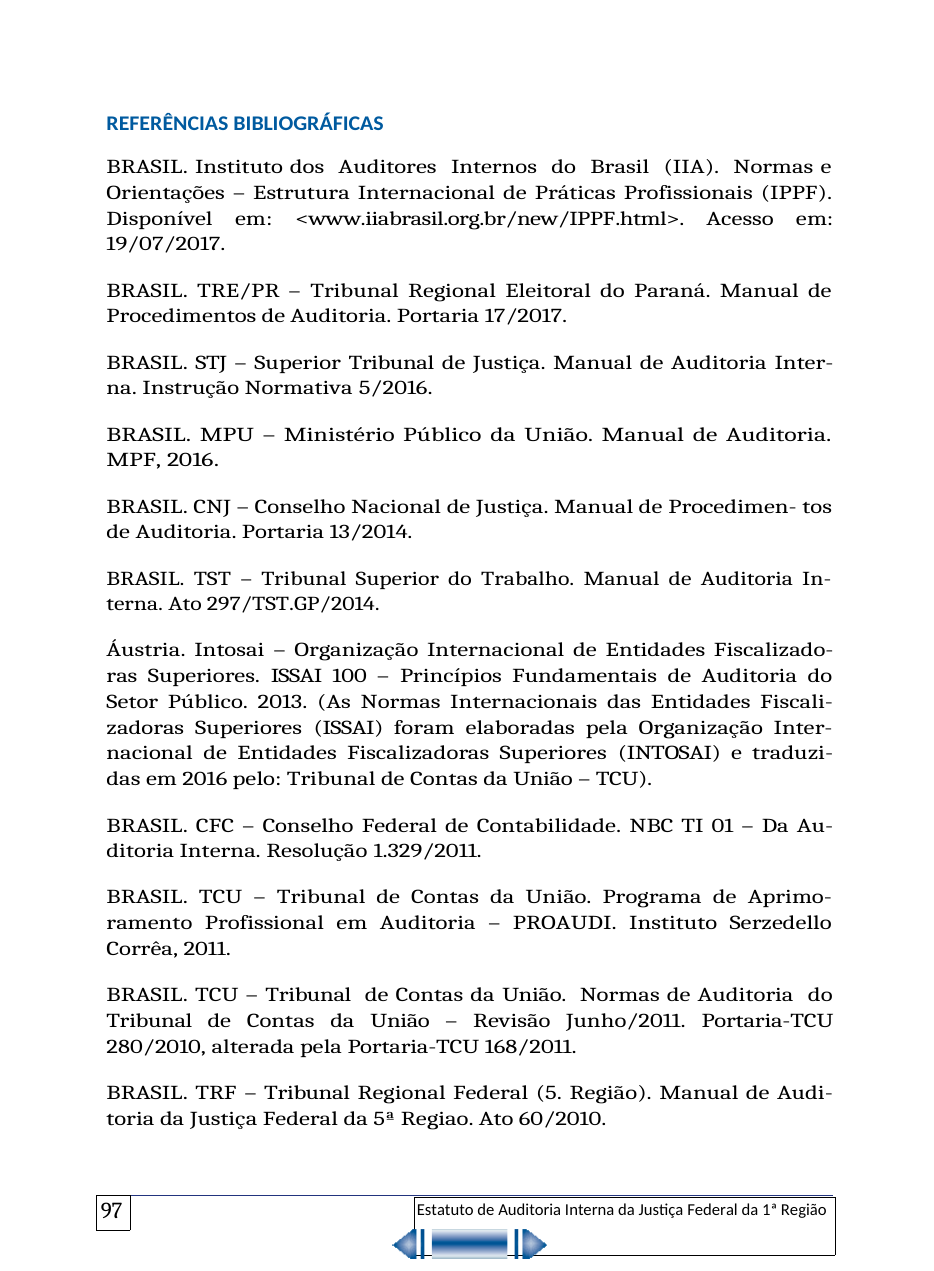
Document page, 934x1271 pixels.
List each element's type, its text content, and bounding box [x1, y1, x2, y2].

text BRASIL. TST – Tribunal Superior do Trabalho. Manual de Auditoria In- terna. Ato 297/TST.GP/2014. [106, 567, 833, 616]
text BRASIL. CFC – Conselho Federal de Contabilidade. NBC TI 01 – Da Au- ditoria Interna. Resolução 1.329/2011. [106, 814, 833, 863]
text BRASIL. TCU – Tribunal de Contas da União. Programa de Aprimo- ramento Profissional em Auditoria – PROAUDI. Instituto Serzedello Corrêa, 2011. [106, 886, 833, 960]
picture [431, 1229, 508, 1259]
text BRASIL. STJ – Superior Tribunal de Justiça. Manual de Auditoria Inter- na. Instrução Normativa 5/2016. [106, 351, 833, 400]
text BRASIL. CNJ – Conselho Nacional de Justiça. Manual de Procedimen- tos de Auditoria. Portaria 13/2014. [106, 495, 833, 544]
text Áustria. Intosai – Organização Internacional de Entidades Fiscalizado- ras Superiores. ISSAI 100 – Princípios Fundamentais de Auditoria do Setor Público. 2013. (As Normas Internacionais das Entidades Fiscali- zadoras Superiores (ISSAI) foram elaboradas pela Organização Inter- nacional de Entidades Fiscalizadoras Superiores (INTOSAI) e traduzi- das em 2016 pelo: Tribunal de Contas da União – TCU). [106, 639, 833, 791]
picture [392, 1229, 425, 1259]
text BRASIL. MPU – Ministério Público da União. Manual de Auditoria. MPF, 2016. [106, 423, 833, 472]
subtitle REFERÊNCIAS BIBLIOGRÁFICAS [106, 111, 896, 136]
text BRASIL. Instituto dos Auditores Internos do Brasil (IIA). Normas e Orientações – Estrutura Internacional de Práticas Profissionais (IPPF). Disponível em: <www.iiabrasil.org.br/new/IPPF.html>. Acesso em: 19/07/2017. [106, 156, 833, 256]
text BRASIL. TRF – Tribunal Regional Federal (5. Região). Manual de Audi- toria da Justiça Federal da 5ª Regiao. Ato 60/2010. [106, 1082, 833, 1130]
text BRASIL. TRE/PR – Tribunal Regional Eleitoral do Paraná. Manual de Procedimentos de Auditoria. Portaria 17/2017. [106, 279, 833, 328]
picture [514, 1229, 547, 1259]
text BRASIL. TCU – Tribunal de Contas da União. Normas de Auditoria do Tribunal de Contas da União – Revisão Junho/2011. Portaria-TCU 280/2010, alterada pela Portaria-TCU 168/2011. [106, 984, 833, 1058]
